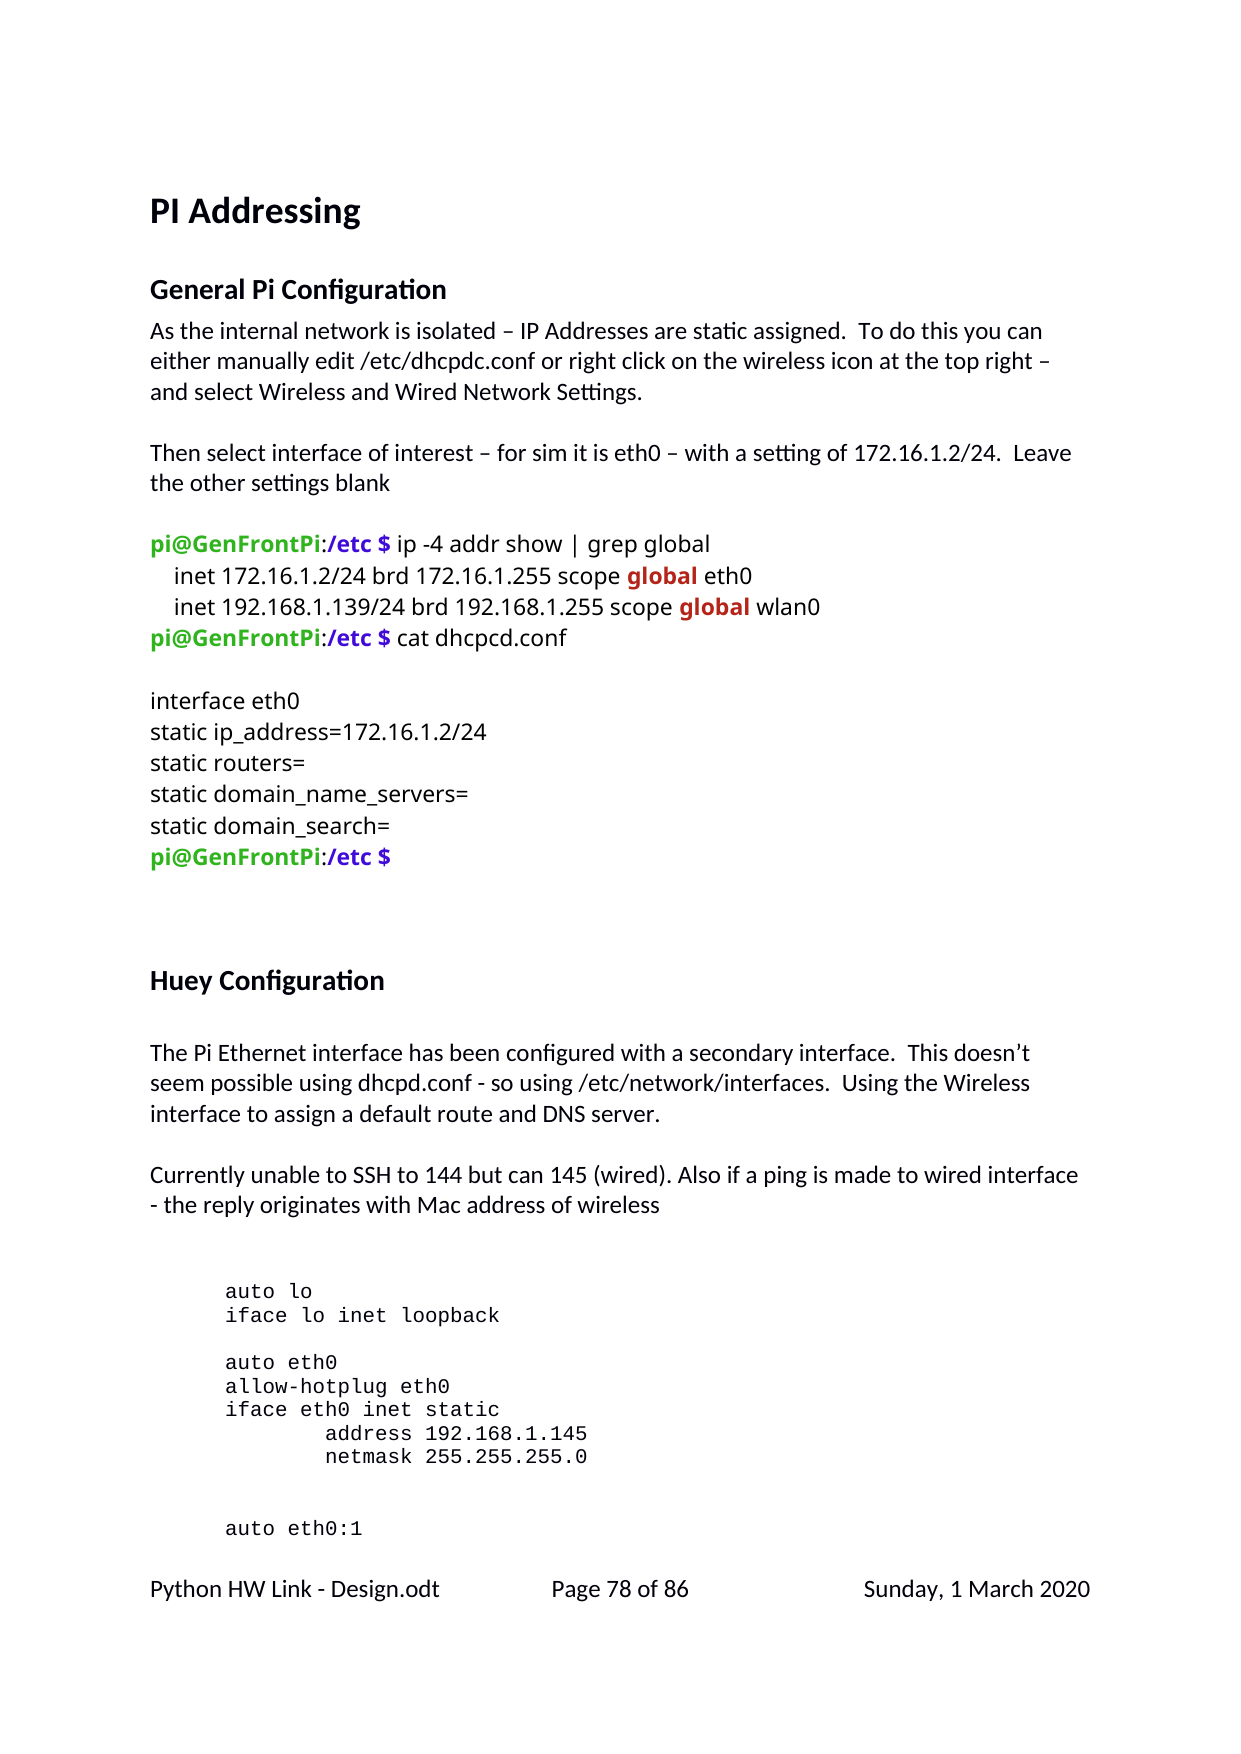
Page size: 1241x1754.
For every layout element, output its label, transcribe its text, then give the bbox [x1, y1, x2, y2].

subtitle PI Addressing [150, 187, 1090, 233]
text static domain_search= [150, 810, 1090, 841]
text pi@GenFrontPi:/etc $ cat dhcpcd.conf [150, 622, 1090, 653]
text pi@GenFrontPi:/etc $ ip -4 addr show | grep global [150, 528, 1090, 560]
subtitle Huey Configuration [150, 962, 1090, 998]
text As the internal network is isolated – IP Addresses are static assigned. To do this you can either manually edit /etc/dhcpdc.conf or right click on the wireless icon at the top right – and select Wireless and Wired Network Settings. [150, 315, 1090, 406]
text static routers= [150, 747, 1090, 778]
text interface eth0 [150, 685, 1090, 716]
text inet 192.168.1.139/24 brd 192.168.1.255 scope global wlan0 [150, 591, 1090, 622]
text The Pi Ethernet interface has been configured with a secondary interface. This doesn’t seem possible using dhcpd.conf - so using /etc/network/interfaces. Using the Wireless interface to assign a default route and DNS server. [150, 1037, 1090, 1128]
text auto lo iface lo inet loopback auto eth0 allow-hotplug eth0 iface eth0 inet static address 192.168.1.145 netmask 255.255.255.0 auto eth0:1 [225, 1251, 1090, 1541]
text static domain_name_servers= [150, 778, 1090, 810]
text static ip_address=172.16.1.2/24 [150, 716, 1090, 747]
text Currently unable to SSH to 144 but can 145 (wired). Also if a ping is made to wired interface - the reply originates with Mac address of wireless [150, 1159, 1090, 1220]
subtitle General Pi Configuration [150, 271, 1090, 306]
text pi@GenFrontPi:/etc $ [150, 841, 1090, 872]
text inet 172.16.1.2/24 brd 172.16.1.255 scope global eth0 [150, 560, 1090, 591]
text Then select interface of interest – for sim it is eth0 – with a setting of 172.16.1.2/24. Leave the other settings blank [150, 437, 1090, 498]
